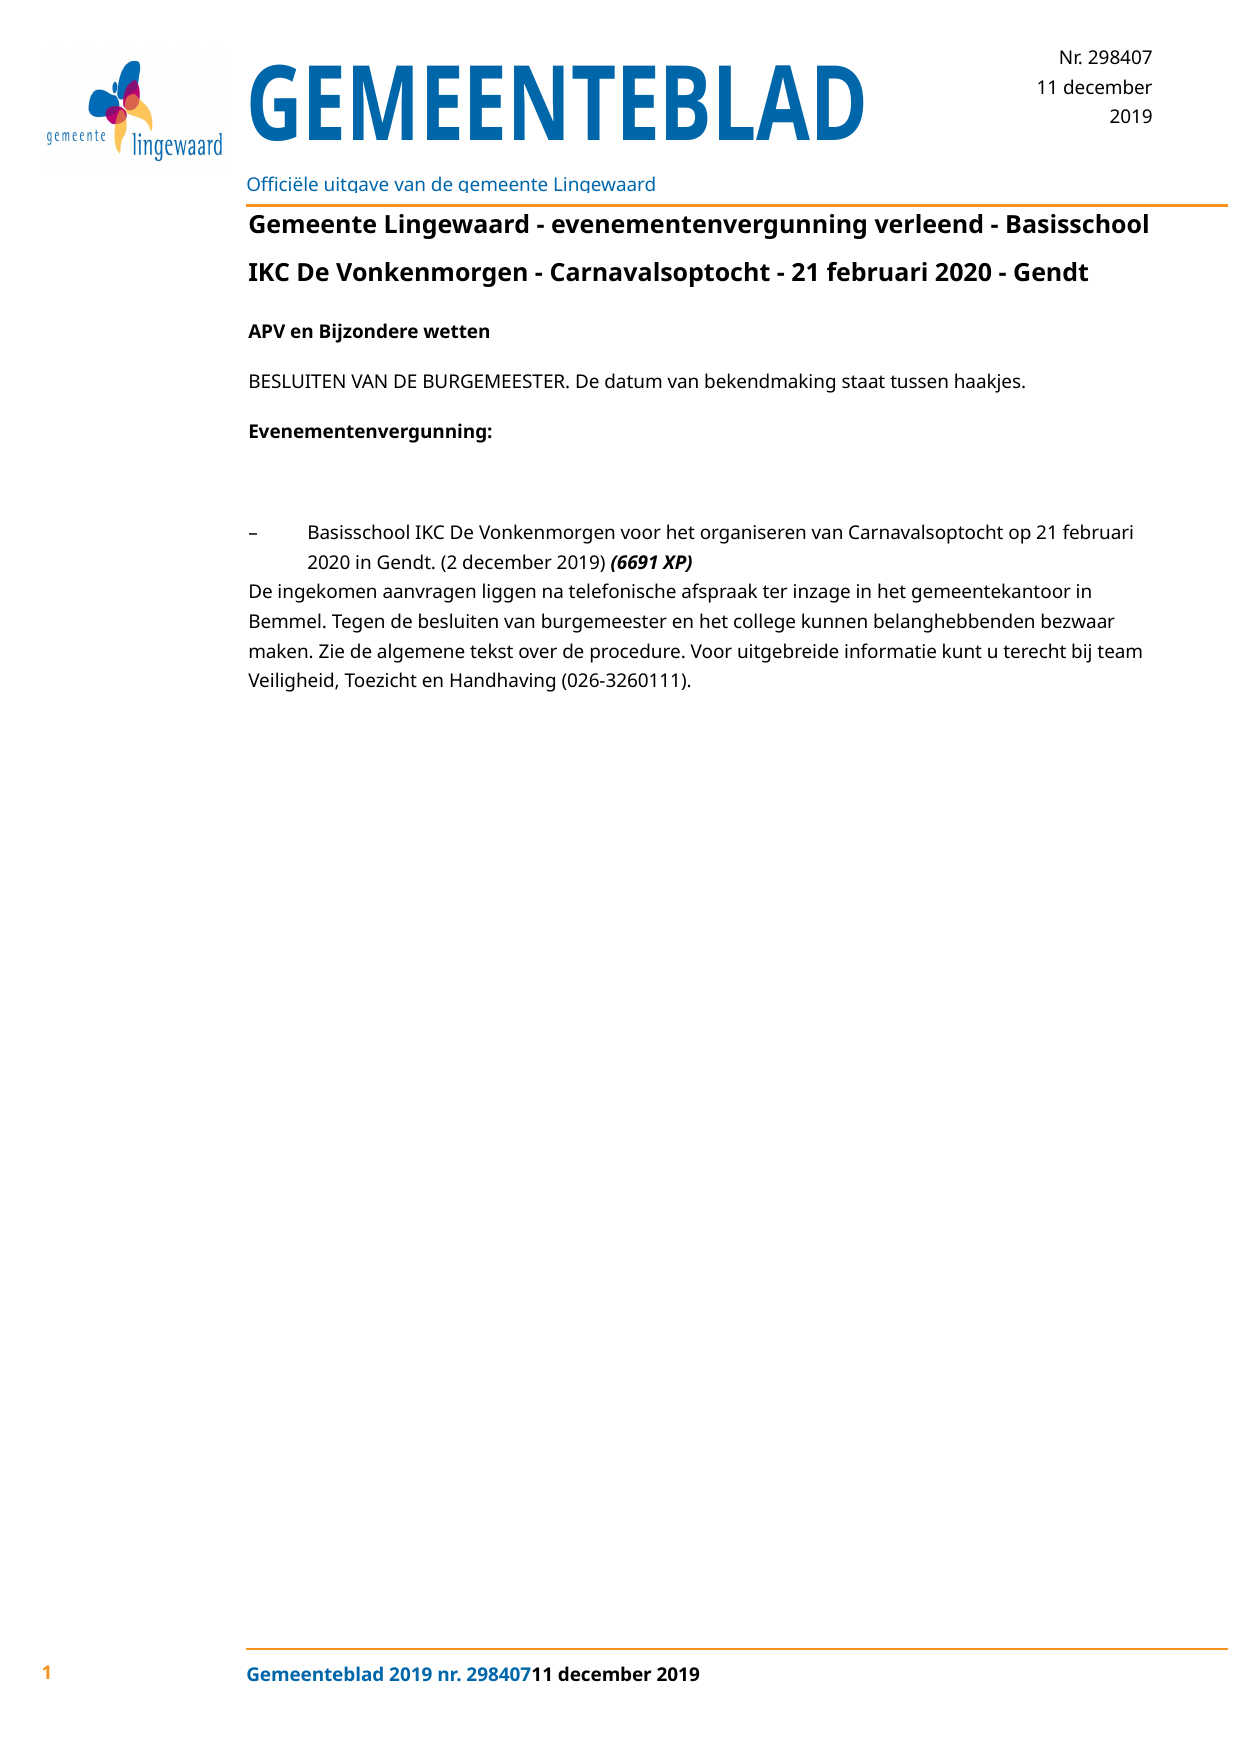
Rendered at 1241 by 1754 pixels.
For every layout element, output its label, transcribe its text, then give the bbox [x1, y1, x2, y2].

text De ingekomen aanvragen liggen na telefonische afspraak ter inzage in het gemeentekantoor in Bemmel. Tegen de besluiten van burgemeester en het college kunnen belanghebbenden bezwaar maken. Zie de algemene tekst over de procedure. Voor uitgebreide informatie kunt u terecht bij team Veiligheid, Toezicht en Handhaving (026-3260111). [248, 579, 1152, 693]
text Evenementenvergunning: [248, 419, 1152, 444]
list Basisschool IKC De Vonkenmorgen voor het organiseren van Carnavalsoptocht op 21 februari 2020 in Gendt. (2 december 2019) (6691 XP) [248, 519, 1152, 575]
text Gemeente Lingewaard - evenementenvergunning verleend - Basisschool IKC De Vonkenmorgen - Carnavalsoptocht - 21 februari 2020 - Gendt [248, 207, 1152, 288]
text APV en Bijzondere wetten [248, 318, 1152, 344]
picture [41, 47, 231, 172]
text BESLUITEN VAN DE BURGEMEESTER. De datum van bekendmaking staat tussen haakjes. [248, 368, 1152, 394]
